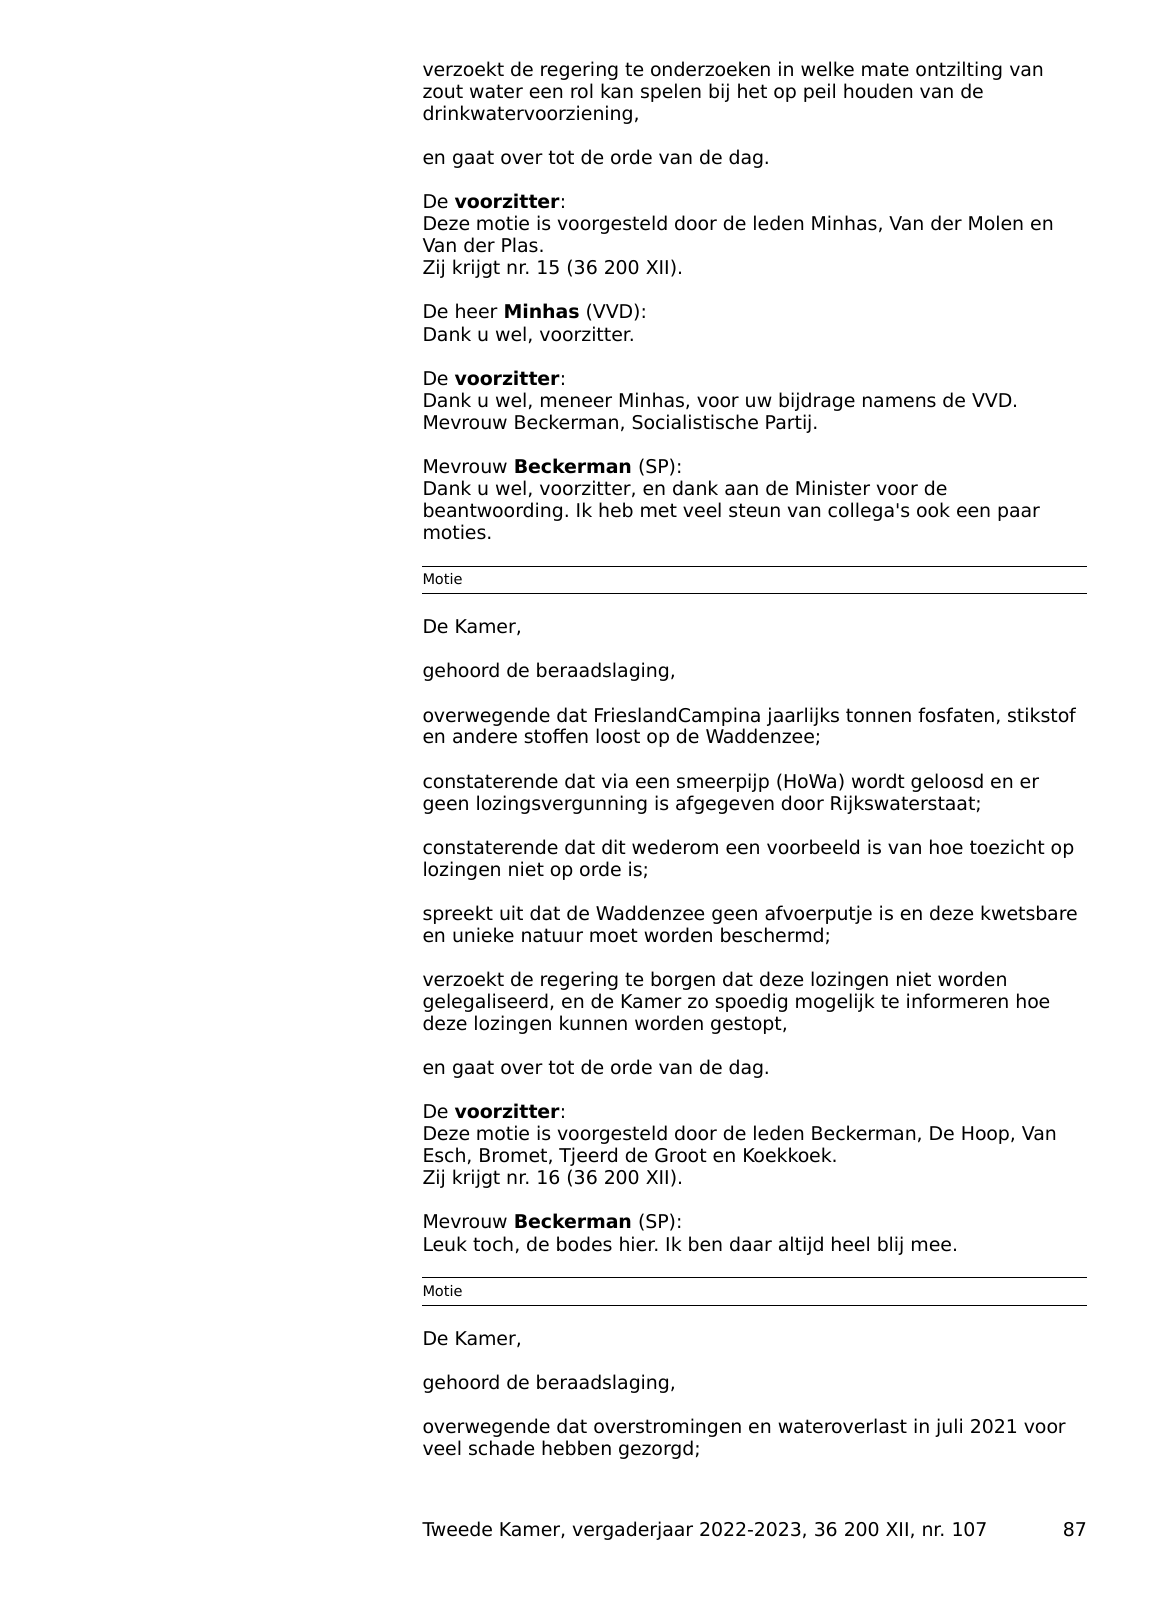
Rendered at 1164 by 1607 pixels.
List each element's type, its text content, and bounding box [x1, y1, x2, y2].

text Zij krijgt nr. 16 (36 200 XII). [422, 1167, 1087, 1189]
text De voorzitter: [422, 368, 1087, 389]
text gehoord de beraadslaging, [422, 660, 1087, 682]
text en gaat over tot de orde van de dag. [422, 147, 1087, 169]
text Dank u wel, voorzitter. [422, 323, 1087, 345]
text verzoekt de regering te borgen dat deze lozingen niet worden gelegaliseerd, en de Kamer zo spoedig mogelijk te informeren hoe deze lozingen kunnen worden gestopt, [422, 969, 1087, 1035]
text Deze motie is voorgesteld door de leden Beckerman, De Hoop, Van Esch, Bromet, Tjeerd de Groot en Koekkoek. [422, 1123, 1087, 1167]
text De heer Minhas (VVD): [422, 301, 1087, 323]
text Deze motie is voorgesteld door de leden Minhas, Van der Molen en Van der Plas. [422, 213, 1087, 257]
text De Kamer, [422, 1328, 1087, 1350]
text Dank u wel, meneer Minhas, voor uw bijdrage namens de VVD. Mevrouw Beckerman, Socialistische Partij. [422, 389, 1087, 433]
text De Kamer, [422, 616, 1087, 638]
table_header Motie [422, 1278, 1087, 1305]
text constaterende dat via een smeerpijp (HoWa) wordt geloosd en er geen lozingsvergunning is afgegeven door Rijkswaterstaat; [422, 771, 1087, 814]
text Zij krijgt nr. 15 (36 200 XII). [422, 257, 1087, 279]
text Leuk toch, de bodes hier. Ik ben daar altijd heel blij mee. [422, 1233, 1087, 1255]
text De voorzitter: [422, 1101, 1087, 1123]
text Mevrouw Beckerman (SP): [422, 1211, 1087, 1233]
text overwegende dat FrieslandCampina jaarlijks tonnen fosfaten, stikstof en andere stoffen loost op de Waddenzee; [422, 704, 1087, 748]
text verzoekt de regering te onderzoeken in welke mate ontzilting van zout water een rol kan spelen bij het op peil houden van de drinkwatervoorziening, [422, 59, 1087, 125]
text en gaat over tot de orde van de dag. [422, 1057, 1087, 1079]
text De voorzitter: [422, 191, 1087, 213]
text Dank u wel, voorzitter, en dank aan de Minister voor de beantwoording. Ik heb met veel steun van collega's ook een paar moties. [422, 478, 1087, 544]
text constaterende dat dit wederom een voorbeeld is van hoe toezicht op lozingen niet op orde is; [422, 837, 1087, 881]
table_header Motie [422, 567, 1087, 593]
text gehoord de beraadslaging, [422, 1372, 1087, 1394]
text overwegende dat overstromingen en wateroverlast in juli 2021 voor veel schade hebben gezorgd; [422, 1416, 1087, 1460]
text Mevrouw Beckerman (SP): [422, 456, 1087, 478]
text spreekt uit dat de Waddenzee geen afvoerputje is en deze kwetsbare en unieke natuur moet worden beschermd; [422, 903, 1087, 947]
